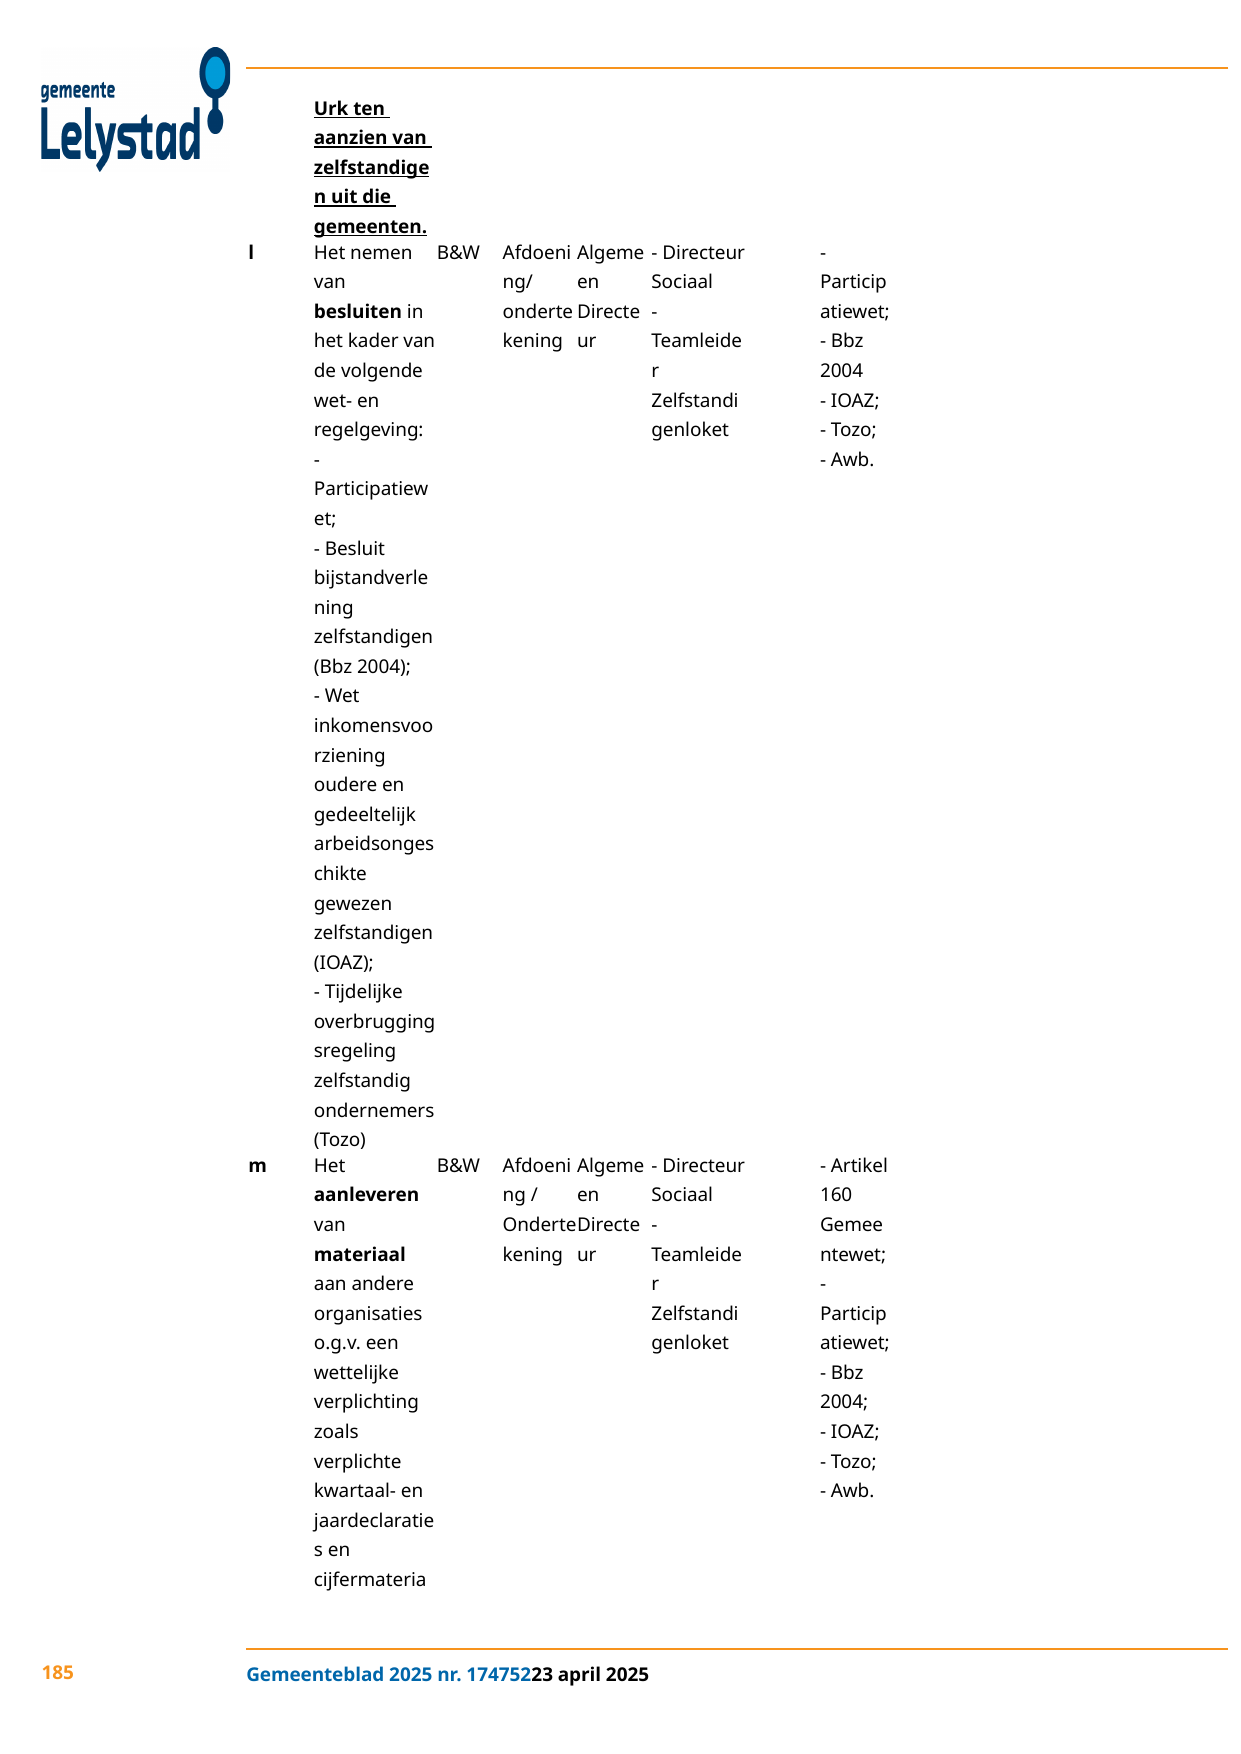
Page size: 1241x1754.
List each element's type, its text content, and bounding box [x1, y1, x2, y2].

table_cell [577, 95, 651, 239]
table_cell B&W [437, 1152, 502, 1592]
table_cell - Artikel 160 Gemeentewet; - Participatiewet; - Bbz 2004; - IOAZ; - Tozo; - Awb. [820, 1152, 891, 1592]
table_cell [891, 95, 957, 239]
table_cell Afdoening/ ondertekening [503, 239, 577, 1152]
table_cell [437, 95, 502, 239]
table_cell [891, 239, 957, 1152]
table_cell [1023, 95, 1152, 239]
table_cell Afdoening / Ondertekening [503, 1152, 577, 1592]
table_cell Het aanleveren van materiaal aan andere organisaties o.g.v. een wettelijke verplichting zoals verplichte kwartaal- en jaardeclaraties en cijfermateria [314, 1152, 437, 1592]
table_cell [1023, 239, 1152, 1152]
table_cell [248, 95, 314, 239]
table_cell - Participatiewet; - Bbz 2004 - IOAZ; - Tozo; - Awb. [820, 239, 891, 1152]
table_cell [746, 1152, 820, 1592]
table_cell [957, 95, 1023, 239]
table_cell m [248, 1152, 314, 1592]
table_cell l [248, 239, 314, 1152]
table_cell B&W [437, 239, 502, 1152]
table_cell Urk ten aanzien van zelfstandigen uit die gemeenten. [314, 95, 437, 239]
table_cell [746, 239, 820, 1152]
table_cell Algemeen Directeur [577, 1152, 651, 1592]
table_cell [503, 95, 577, 239]
table_cell [891, 1152, 957, 1592]
picture [41, 47, 231, 172]
table_cell [1023, 1152, 1152, 1592]
table_cell [820, 95, 891, 239]
table_cell - Directeur Sociaal - Teamleider Zelfstandigenloket [651, 1152, 746, 1592]
table_cell Het nemen van besluiten in het kader van de volgende wet- en regelgeving: - Participatiewet; - Besluit bijstandverlening zelfstandigen (Bbz 2004); - Wet inkomensvoorziening oudere en gedeeltelijk arbeidsongeschikte gewezen zelfstandigen (IOAZ); - Tijdelijke overbruggingsregeling zelfstandig ondernemers (Tozo) [314, 239, 437, 1152]
table_cell [957, 1152, 1023, 1592]
table_cell [957, 239, 1023, 1152]
table_cell - Directeur Sociaal - Teamleider Zelfstandigenloket [651, 239, 746, 1152]
table_cell Algemeen Directeur [577, 239, 651, 1152]
table_cell [651, 95, 746, 239]
table_cell [746, 95, 820, 239]
